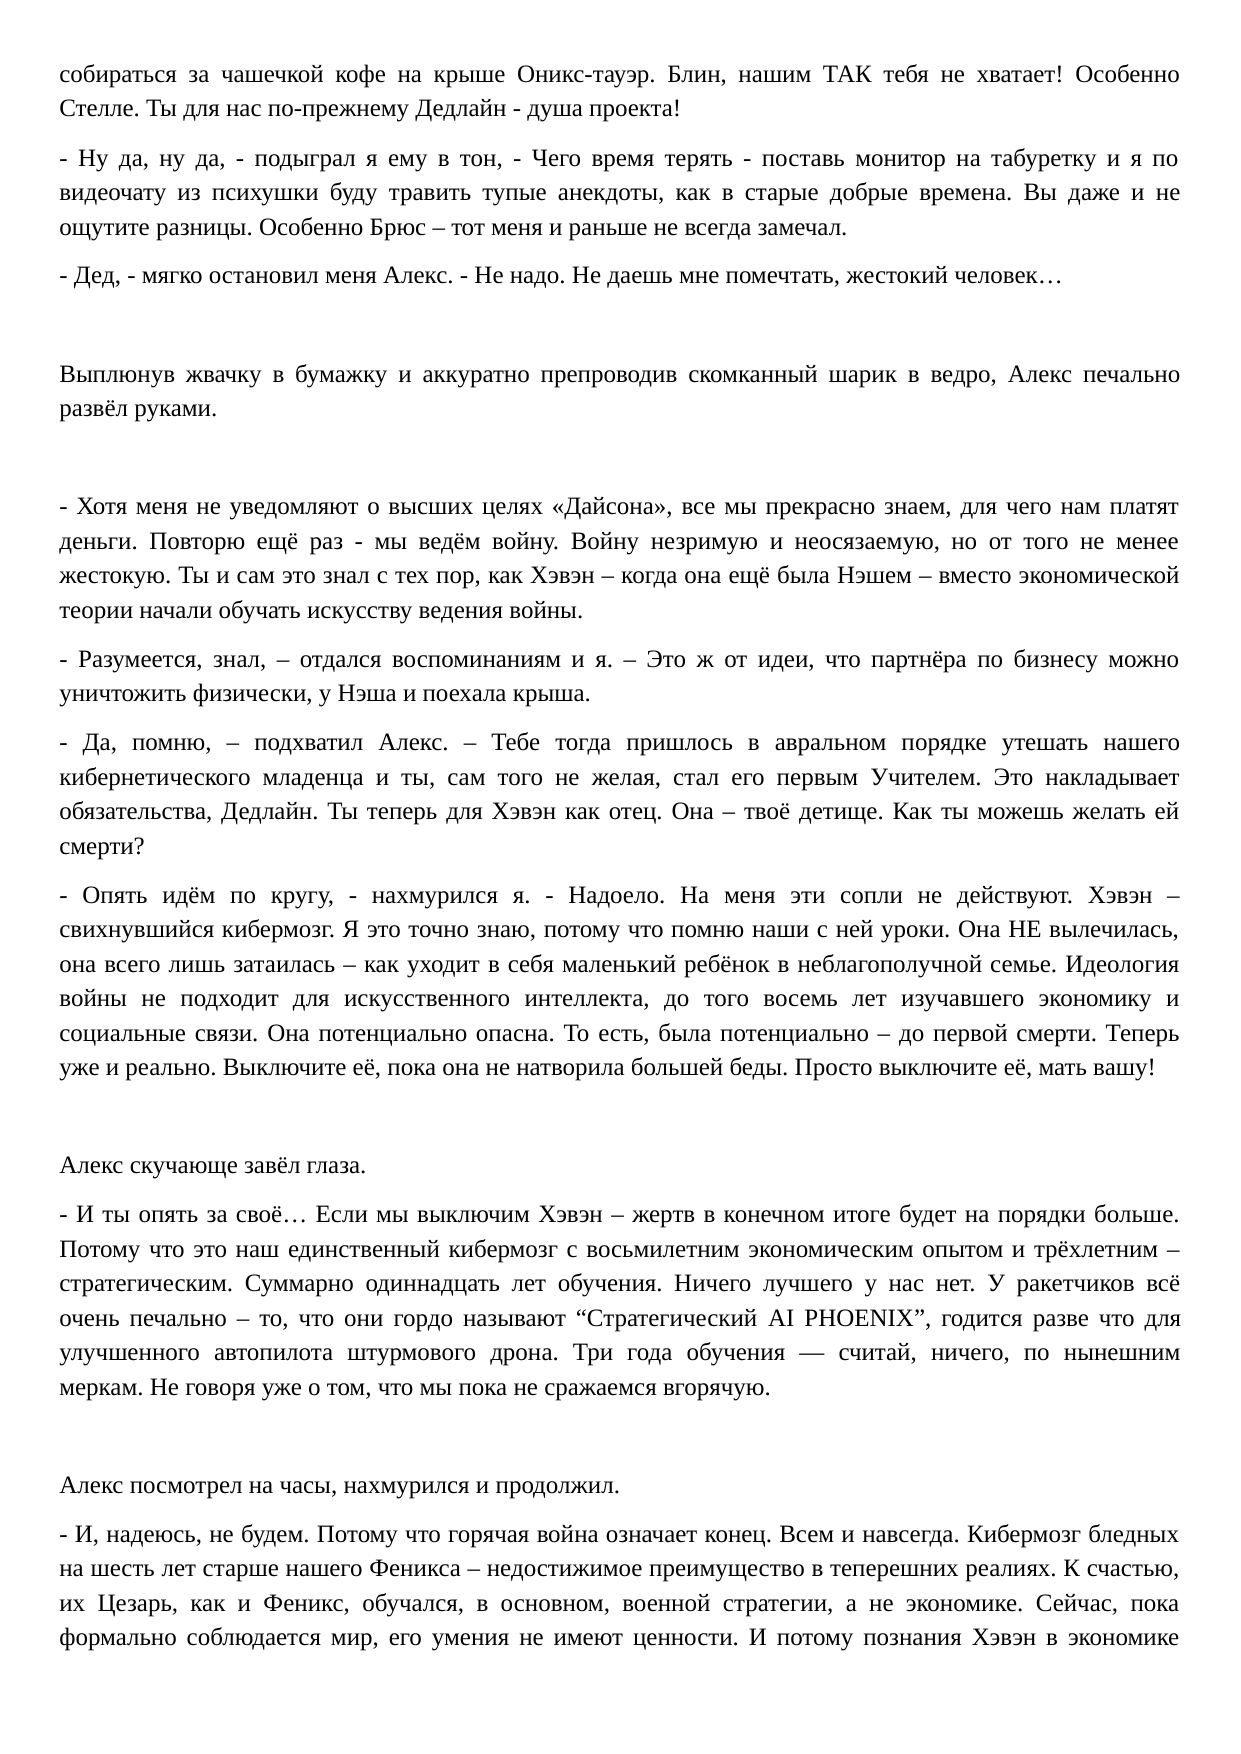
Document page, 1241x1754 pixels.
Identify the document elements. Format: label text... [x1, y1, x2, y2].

text Выплюнув жвачку в бумажку и аккуратно препроводив скомканный шарик в ведро, Алекс печально развёл руками. [59, 359, 1181, 422]
text - Дед, - мягко остановил меня Алекс. - Не надо. Не даешь мне помечтать, жестокий человек… [59, 261, 1181, 289]
text - Опять идём по кругу, - нахмурился я. - Надоело. На меня эти сопли не действуют. Хэвэн – свихнувшийся кибермозг. Я это точно знаю, потому что помню наши с ней уроки. Она НЕ вылечилась, она всего лишь затаилась – как уходит в себя маленький ребёнок в неблагополучной семье. Идеология войны не подходит для искусственного интеллекта, до того восемь лет изучавшего экономику и социальные связи. Она потенциально опасна. То есть, была потенциально – до первой смерти. Теперь уже и реально. Выключите её, пока она не натворила большей беды. Просто выключите её, мать вашу! [59, 880, 1181, 1081]
text - Ну да, ну да, - подыграл я ему в тон, - Чего время терять - поставь монитор на табуретку и я по видеочату из психушки буду травить тупые анекдоты, как в старые добрые времена. Вы даже и не ощутите разницы. Особенно Брюс – тот меня и раньше не всегда замечал. [59, 143, 1181, 240]
text Алекс посмотрел на часы, нахмурился и продолжил. [59, 1470, 1181, 1499]
text Алекс скучающе завёл глаза. [59, 1150, 1181, 1179]
text - Разумеется, знал, – отдался воспоминаниям и я. – Это ж от идеи, что партнёра по бизнесу можно уничтожить физически, у Нэша и поехала крыша. [59, 644, 1181, 707]
text - И ты опять за своё… Если мы выключим Хэвэн – жертв в конечном итоге будет на порядки больше. Потому что это наш единственный кибермозг с восьмилетним экономическим опытом и трёхлетним – стратегическим. Суммарно одиннадцать лет обучения. Ничего лучшего у нас нет. У ракетчиков всё очень печально – то, что они гордо называют “Стратегический AI PHOENIX”, годится разве что для улучшенного автопилота штурмового дрона. Три года обучения — считай, ничего, по нынешним меркам. Не говоря уже о том, что мы пока не сражаемся вгорячую. [59, 1199, 1181, 1401]
text - И, надеюсь, не будем. Потому что горячая война означает конец. Всем и навсегда. Кибермозг бледных на шесть лет старше нашего Феникса – недостижимое преимущество в теперешних реалиях. К счастью, их Цезарь, как и Феникс, обучался, в основном, военной стратегии, а не экономике. Сейчас, пока формально соблюдается мир, его умения не имеют ценности. И потому познания Хэвэн в экономике [59, 1519, 1181, 1651]
text - Хотя меня не уведомляют о высших целях «Дайсона», все мы прекрасно знаем, для чего нам платят деньги. Повторю ещё раз - мы ведём войну. Войну незримую и неосязаемую, но от того не менее жестокую. Ты и сам это знал с тех пор, как Хэвэн – когда она ещё была Нэшем – вместо экономической теории начали обучать искусству ведения войны. [59, 491, 1181, 623]
text - Да, помню, – подхватил Алекс. – Тебе тогда пришлось в авральном порядке утешать нашего кибернетического младенца и ты, сам того не желая, стал его первым Учителем. Это накладывает обязательства, Дедлайн. Ты теперь для Хэвэн как отец. Она – твоё детище. Как ты можешь желать ей смерти? [59, 727, 1181, 859]
text собираться за чашечкой кофе на крыше Оникс-тауэр. Блин, нашим ТАК тебя не хватает! Особенно Стелле. Ты для нас по-прежнему Дедлайн - душа проекта! [59, 59, 1181, 122]
